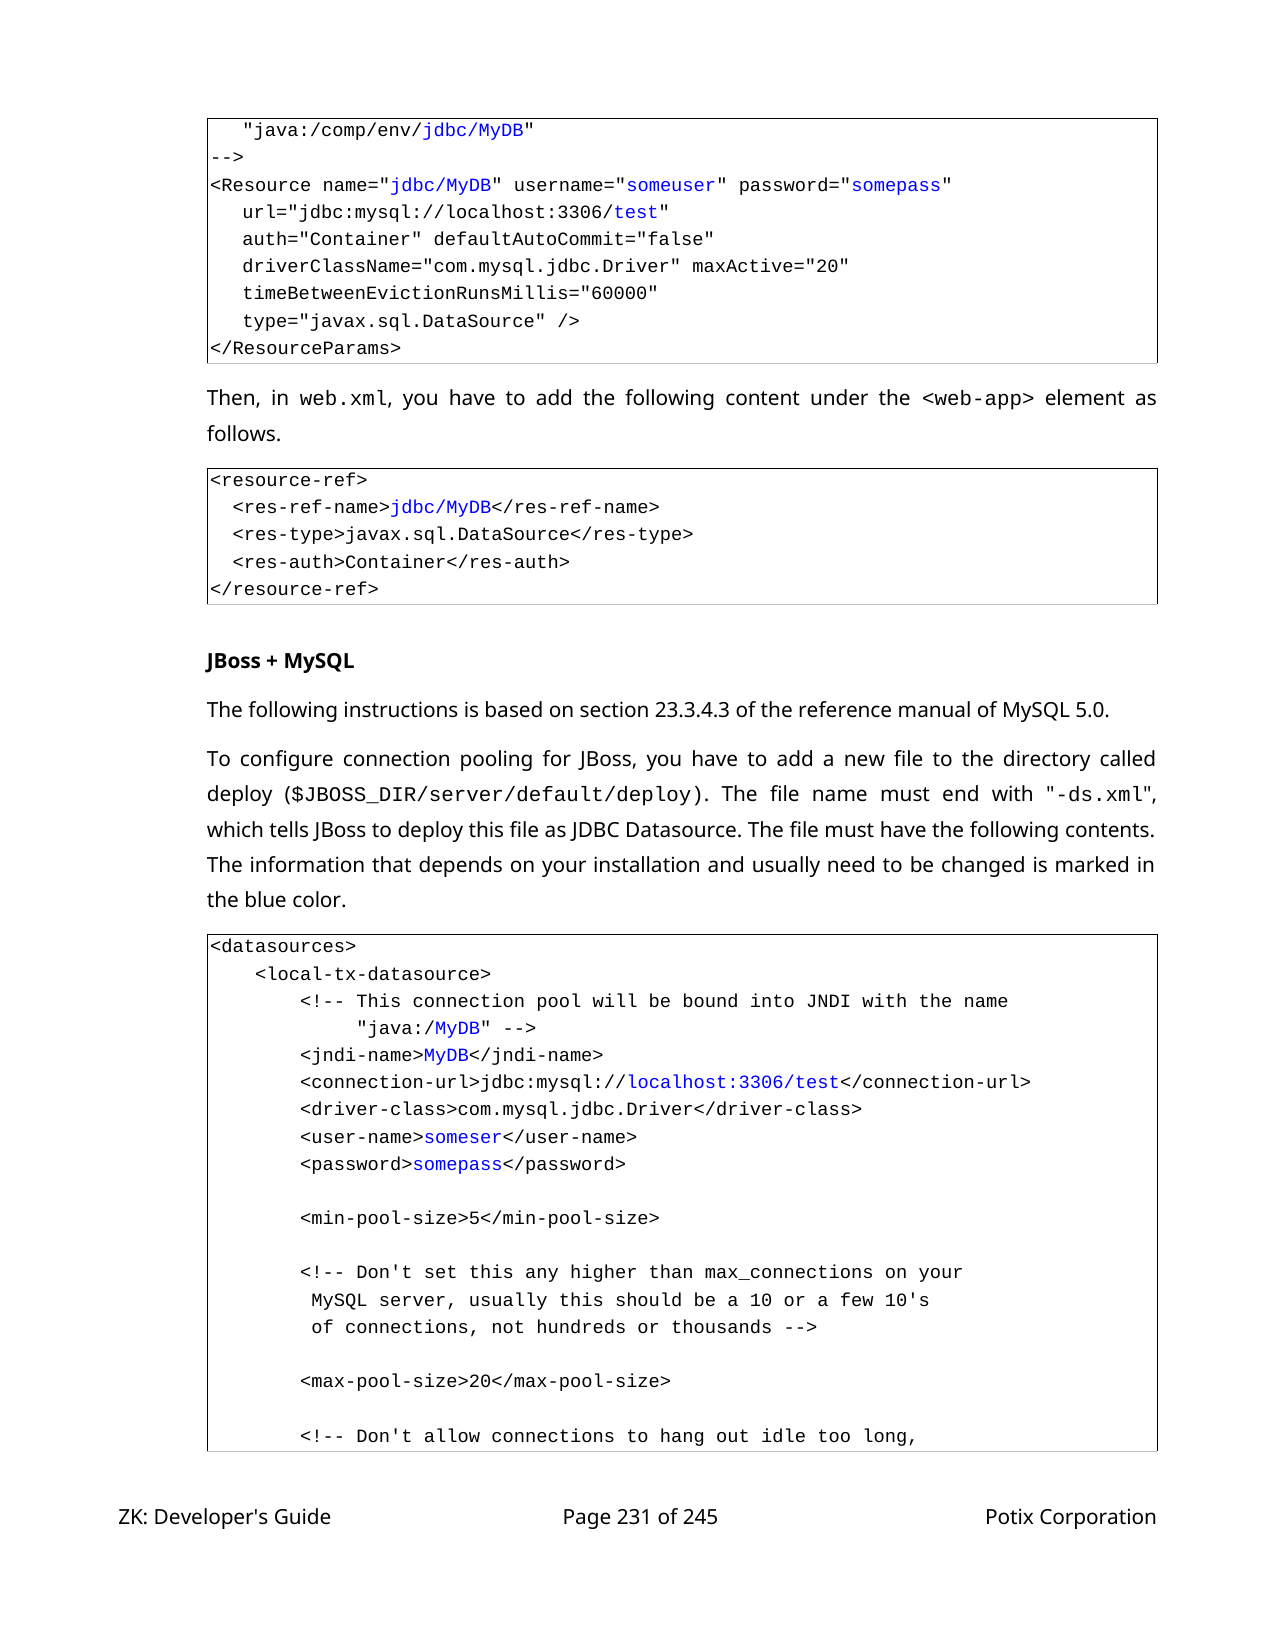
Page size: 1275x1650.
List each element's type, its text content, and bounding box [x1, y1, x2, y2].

text The following instructions is based on section 23.3.4.3 of the reference manual of MySQL 5.0. [207, 695, 1157, 723]
text <res-auth>Container</res-auth> [208, 549, 1157, 574]
text <resource-ref> [208, 469, 1157, 492]
subtitle JBoss + MySQL [207, 646, 1157, 675]
text url="jdbc:mysql://localhost:3306/test" [208, 200, 1157, 224]
text </resource-ref> [208, 577, 1157, 604]
text <max-pool-size>20</max-pool-size> [208, 1369, 1157, 1393]
text --> [208, 145, 1157, 169]
text <datasources> [208, 935, 1157, 958]
text timeBetweenEvictionRunsMillis="60000" [208, 281, 1157, 306]
text "java:/comp/env/jdbc/MyDB" [208, 119, 1157, 142]
text <!-- Don't allow connections to hang out idle too long, [208, 1423, 1157, 1451]
text "java:/MyDB" --> [208, 1016, 1157, 1040]
text of connections, not hundreds or thousands --> [208, 1315, 1157, 1339]
text <!-- Don't set this any higher than max_connections on your [208, 1260, 1157, 1285]
text <!-- This connection pool will be bound into JNDI with the name [208, 988, 1157, 1013]
text driverClassName="com.mysql.jdbc.Driver" maxActive="20" [208, 254, 1157, 278]
text <connection-url>jdbc:mysql://localhost:3306/test</connection-url> [208, 1070, 1157, 1094]
text type="javax.sql.DataSource" /> [208, 308, 1157, 333]
text MySQL server, usually this should be a 10 or a few 10's [208, 1288, 1157, 1312]
text <Resource name="jdbc/MyDB" username="someuser" password="somepass" [208, 172, 1157, 197]
text <min-pool-size>5</min-pool-size> [208, 1206, 1157, 1230]
text To configure connection pooling for JBoss, you have to add a new file to the directory called deploy ($JBOSS_DIR/server/default/deploy). The file name must end with "-ds.xml", which tells JBoss to deploy this file as JDBC Datasource. The file must have the following contents. The information that depends on your installation and usually need to be changed is marked in the blue color. [207, 744, 1157, 913]
text auth="Container" defaultAutoCommit="false" [208, 227, 1157, 251]
text </ResourceParams> [208, 336, 1157, 363]
text <driver-class>com.mysql.jdbc.Driver</driver-class> [208, 1097, 1157, 1122]
text <res-ref-name>jdbc/MyDB</res-ref-name> [208, 495, 1157, 519]
text <res-type>javax.sql.DataSource</res-type> [208, 522, 1157, 547]
text <user-name>someser</user-name> [208, 1124, 1157, 1149]
text <password>somepass</password> [208, 1152, 1157, 1176]
text Then, in web.xml, you have to add the following content under the <web-app> element as follows. [207, 383, 1157, 447]
text <jndi-name>MyDB</jndi-name> [208, 1043, 1157, 1067]
text <local-tx-datasource> [208, 961, 1157, 986]
